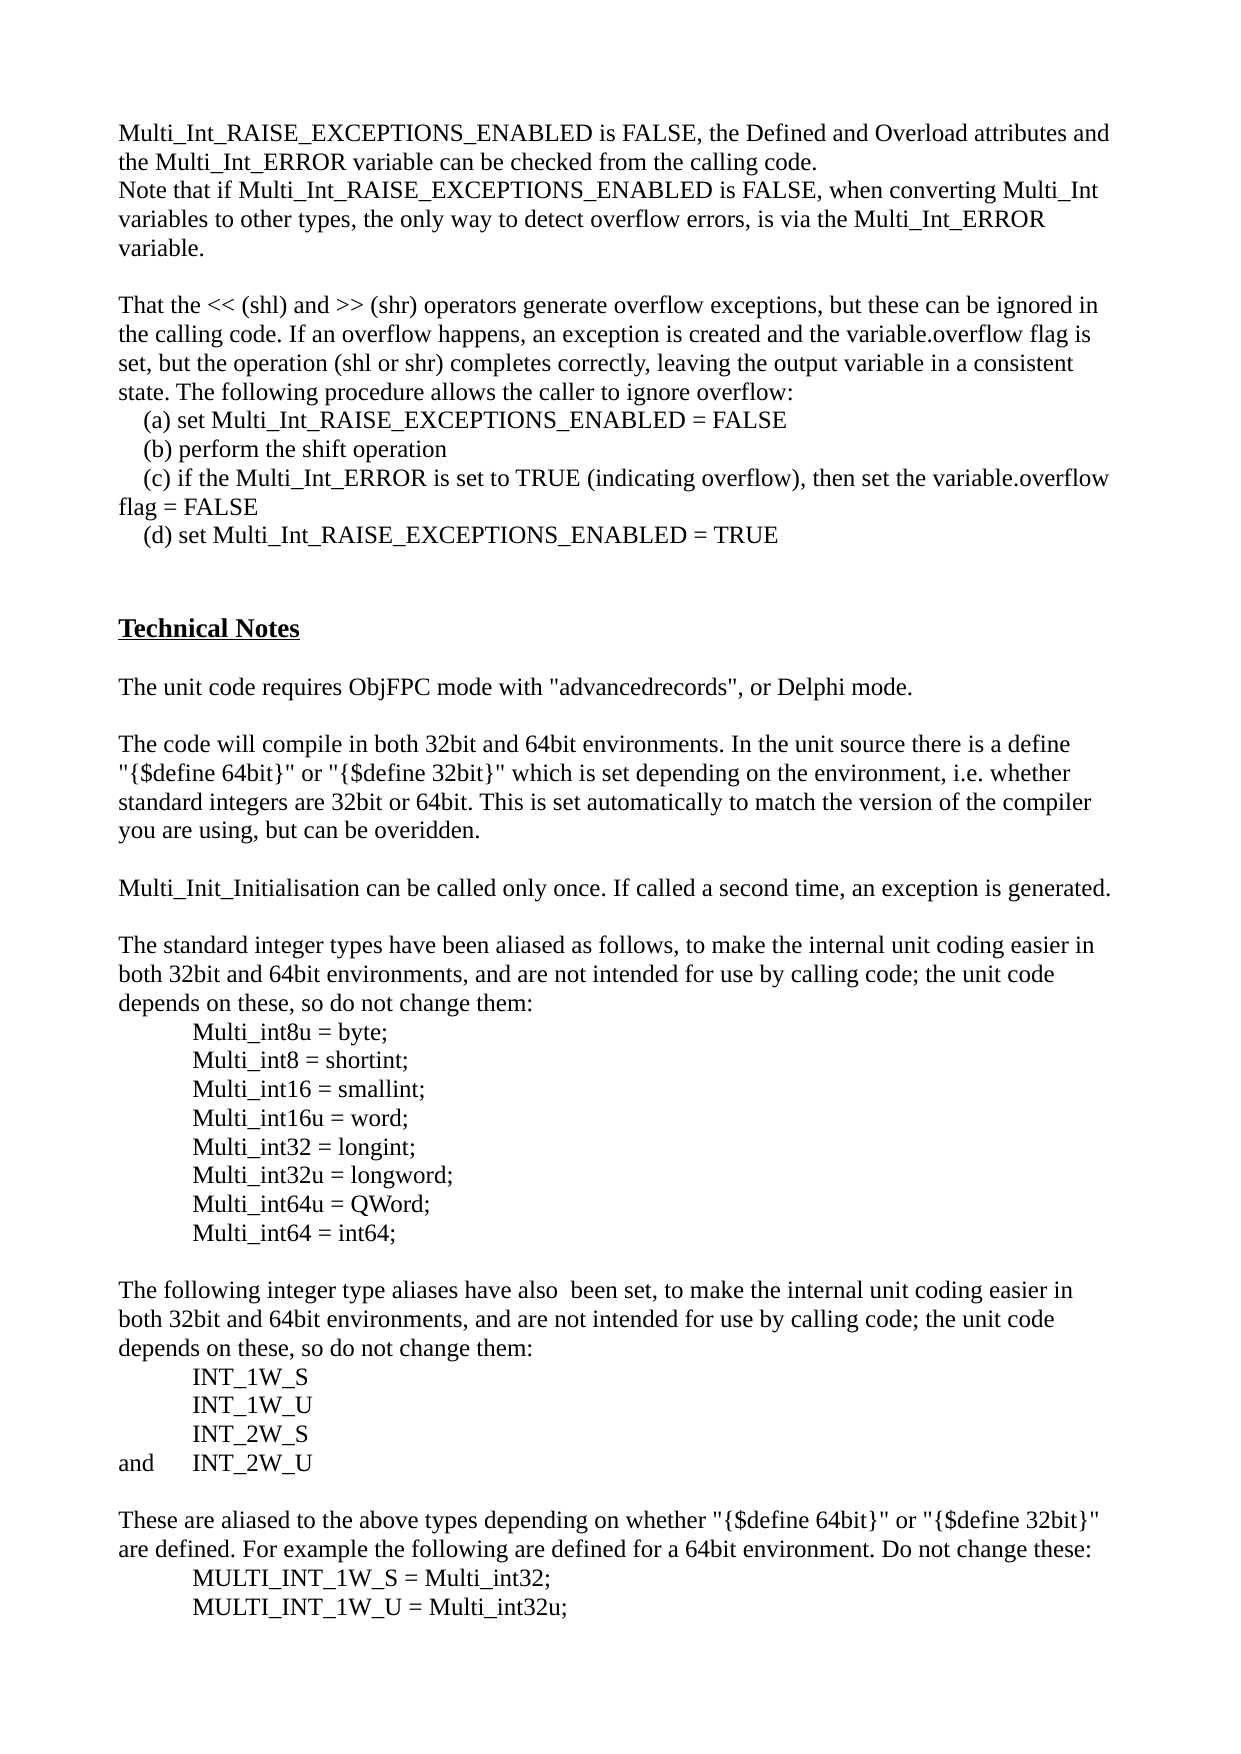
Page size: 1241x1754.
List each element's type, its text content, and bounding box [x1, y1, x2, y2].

text Multi_int8 = shortint; [118, 1045, 1122, 1074]
text (b) perform the shift operation [118, 434, 1122, 463]
text (d) set Multi_Int_RAISE_EXCEPTIONS_ENABLED = TRUE [118, 521, 1122, 549]
text The unit code requires ObjFPC mode with "advancedrecords", or Delphi mode. [118, 672, 1122, 700]
text MULTI_INT_1W_S = Multi_int32; [118, 1563, 1122, 1592]
text INT_1W_S [118, 1362, 1122, 1390]
text The code will compile in both 32bit and 64bit environments. In the unit source there is a define "{$define 64bit}" or "{$define 32bit}" which is set depending on the environment, i.e. whether standard integers are 32bit or 64bit. This is set automatically to match the version of the compiler you are using, but can be overidden. [118, 729, 1122, 844]
text Multi_int16u = word; [118, 1103, 1122, 1132]
text The following integer type aliases have also been set, to make the internal unit coding easier in both 32bit and 64bit environments, and are not intended for use by calling code; the unit code depends on these, so do not change them: [118, 1275, 1122, 1362]
text Multi_int32u = longword; [118, 1160, 1122, 1189]
text INT_2W_S [118, 1419, 1122, 1448]
text INT_1W_U [118, 1390, 1122, 1419]
text Multi_Int_RAISE_EXCEPTIONS_ENABLED is FALSE, the Defined and Overload attributes and the Multi_Int_ERROR variable can be checked from the calling code. [118, 118, 1122, 176]
text (c) if the Multi_Int_ERROR is set to TRUE (indicating overflow), then set the variable.overflow flag = FALSE [118, 463, 1122, 521]
text Technical Notes [118, 612, 1122, 643]
text (a) set Multi_Int_RAISE_EXCEPTIONS_ENABLED = FALSE [118, 406, 1122, 434]
text Multi_int16 = smallint; [118, 1074, 1122, 1103]
text Multi_int32 = longint; [118, 1132, 1122, 1160]
text These are aliased to the above types depending on whether "{$define 64bit}" or "{$define 32bit}" are defined. For example the following are defined for a 64bit environment. Do not change these: [118, 1505, 1122, 1563]
text Multi_int8u = byte; [118, 1017, 1122, 1045]
text Note that if Multi_Int_RAISE_EXCEPTIONS_ENABLED is FALSE, when converting Multi_Int variables to other types, the only way to detect overflow errors, is via the Multi_Int_ERROR variable. [118, 176, 1122, 262]
text MULTI_INT_1W_U = Multi_int32u; [118, 1592, 1122, 1620]
text Multi_Init_Initialisation can be called only once. If called a second time, an exception is generated. [118, 873, 1122, 902]
text and INT_2W_U [118, 1448, 1122, 1477]
text That the << (shl) and >> (shr) operators generate overflow exceptions, but these can be ignored in the calling code. If an overflow happens, an exception is created and the variable.overflow flag is set, but the operation (shl or shr) completes correctly, leaving the output variable in a consistent state. The following procedure allows the caller to ignore overflow: [118, 291, 1122, 406]
text Multi_int64u = QWord; [118, 1189, 1122, 1218]
text Multi_int64 = int64; [118, 1218, 1122, 1247]
text The standard integer types have been aliased as follows, to make the internal unit coding easier in both 32bit and 64bit environments, and are not intended for use by calling code; the unit code depends on these, so do not change them: [118, 930, 1122, 1017]
